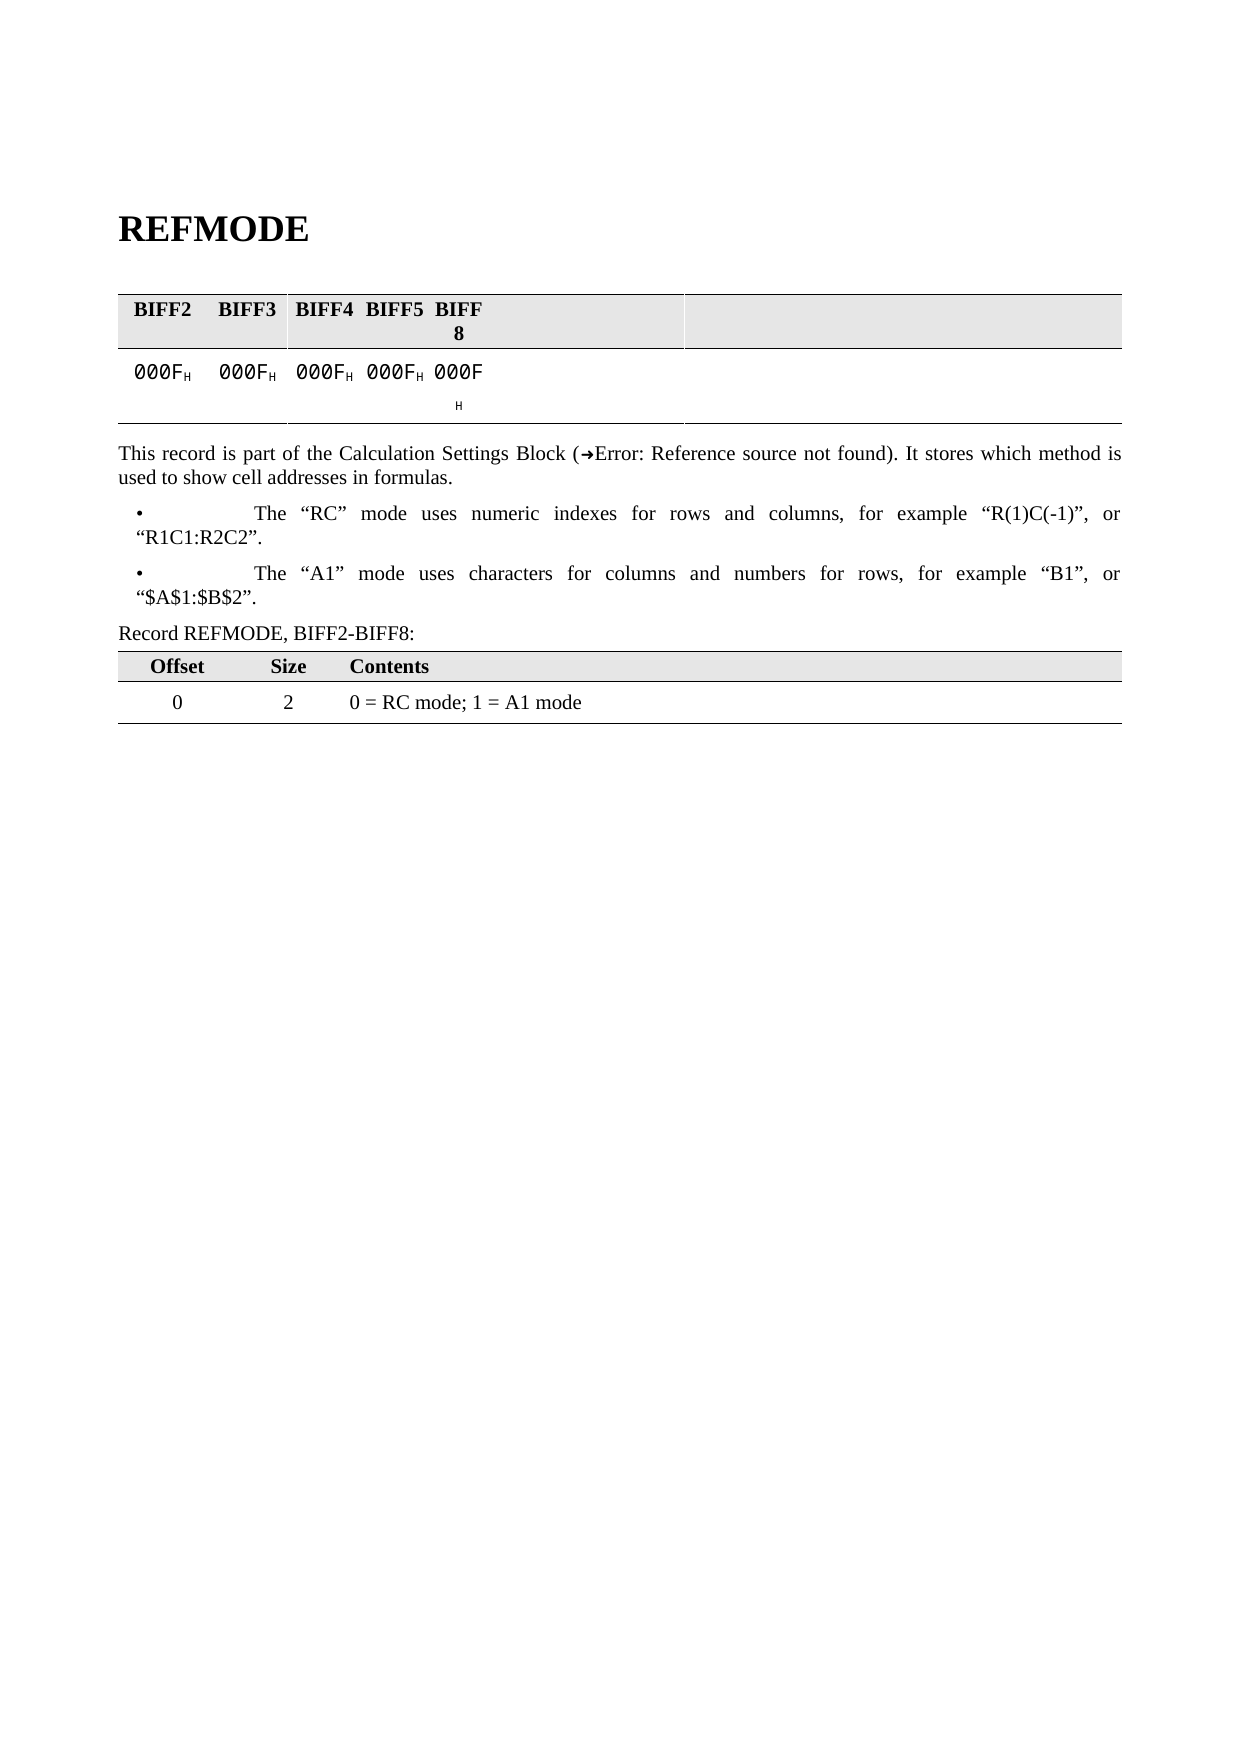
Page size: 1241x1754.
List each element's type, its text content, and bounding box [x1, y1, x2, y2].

table_header [596, 295, 642, 348]
table_header Offset [118, 652, 236, 681]
table_header [545, 295, 596, 348]
table_header BIFF3 [207, 295, 287, 348]
table_cell 0 = RC mode; 1 = A1 mode [340, 682, 1122, 723]
table_header [685, 295, 1122, 348]
table_header BIFF8 [428, 295, 489, 348]
table_cell [685, 349, 1122, 423]
table_cell [489, 349, 545, 423]
table_cell 2 [236, 682, 340, 723]
table_cell 000FH [361, 349, 428, 423]
table_header Contents [340, 652, 1122, 681]
table_header [642, 295, 684, 348]
table_cell 000FH [288, 349, 361, 423]
table_header BIFF4 [288, 295, 361, 348]
table_cell 0 [118, 682, 236, 723]
subtitle REFMODE [118, 207, 1122, 250]
table_cell [642, 349, 684, 423]
text This record is part of the Calculation Settings Block (➜4.3). It stores which method is used to show cell addresses in formulas. [118, 441, 1122, 489]
table_cell 000FH [428, 349, 489, 423]
table_header BIFF5 [361, 295, 428, 348]
list The “RC” mode uses numeric indexes for rows and columns, for example “R(1)C(-1)”, or “R1C1:R2C2”. [136, 501, 1122, 549]
table_cell 000FH [207, 349, 287, 423]
table_cell [545, 349, 596, 423]
text Record REFMODE, BIFF2-BIFF8: [118, 621, 1122, 645]
table_header BIFF2 [118, 295, 207, 348]
table_header [489, 295, 545, 348]
list The “A1” mode uses characters for columns and numbers for rows, for example “B1”, or “$A$1:$B$2”. [136, 561, 1122, 609]
table_cell [596, 349, 642, 423]
table_cell 000FH [118, 349, 207, 423]
table_header Size [236, 652, 340, 681]
